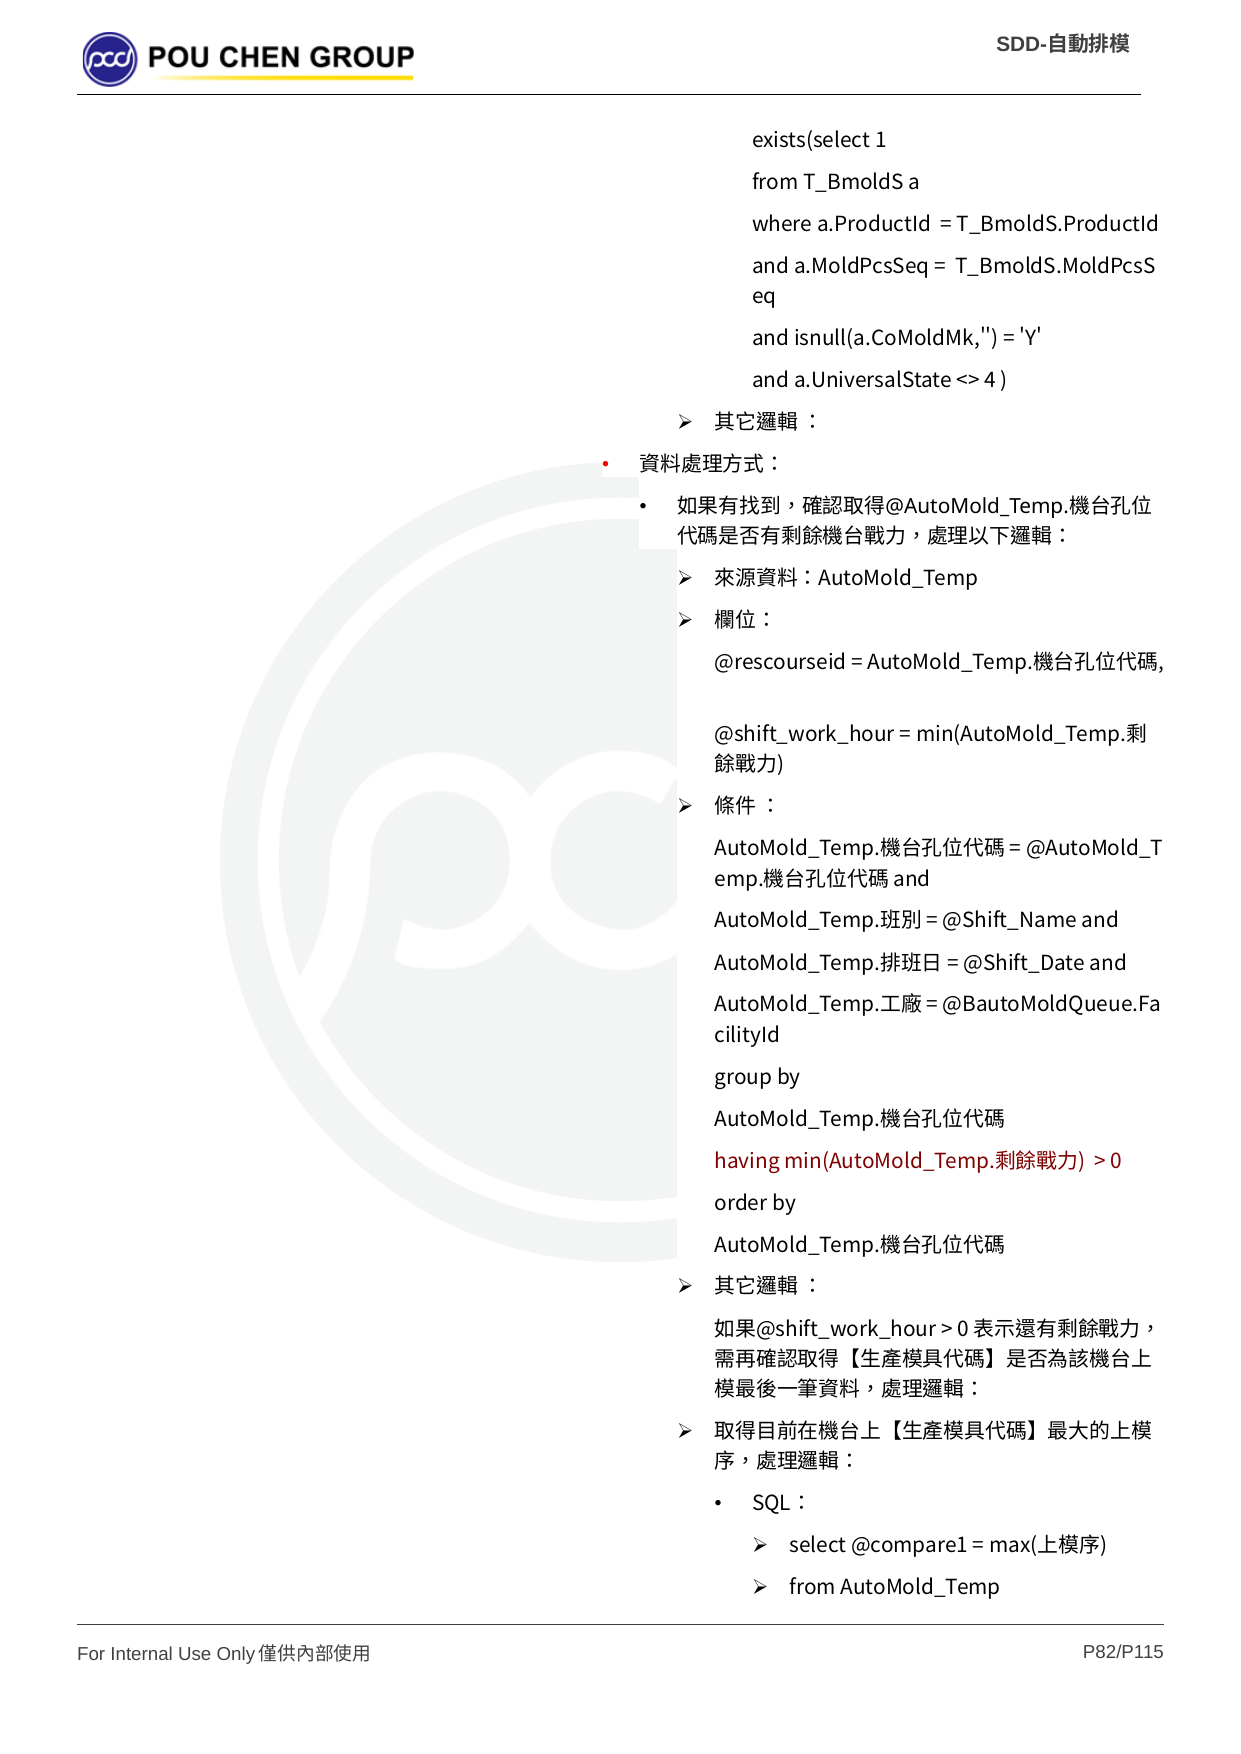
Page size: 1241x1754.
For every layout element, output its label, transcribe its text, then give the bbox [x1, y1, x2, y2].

list from T_BmoldS a [714, 165, 1163, 195]
list AutoMold_Temp.工廠 = @BautoMoldQueue.FacilityId [677, 988, 1163, 1048]
list exists(select 1 [714, 123, 1163, 153]
picture [220, 462, 1021, 1263]
list where a.ProductId = T_BmoldS.ProductId [714, 207, 1163, 237]
list 如果@shift_work_hour > 0 表示還有剩餘戰力，需再確認取得【生產模具代碼】是否為該機台上模最後一筆資料，處理邏輯： [677, 1312, 1163, 1402]
list SQL： [714, 1486, 1163, 1517]
list AutoMold_Temp.排班日 = @Shift_Date and [677, 946, 1163, 976]
list 來源資料：AutoMold_Temp [677, 561, 1163, 591]
list having min(AutoMold_Temp.剩餘戰力) > 0 [677, 1144, 1163, 1174]
list 其它邏輯 ： [677, 1270, 1163, 1300]
list and a.UniversalState <> 4 ) [714, 363, 1163, 393]
list 取得目前在機台上【生產模具代碼】最大的上模序，處理邏輯： [677, 1414, 1163, 1474]
list and a.MoldPcsSeq = T_BmoldS.MoldPcsSeq [714, 249, 1163, 309]
list group by [677, 1060, 1163, 1090]
list and isnull(a.CoMoldMk,'') = 'Y' [714, 321, 1163, 351]
list order by [677, 1186, 1163, 1216]
list 資料處理方式： [602, 447, 1163, 477]
list AutoMold_Temp.機台孔位代碼 = @AutoMold_Temp.機台孔位代碼 and [677, 832, 1163, 892]
list select @compare1 = max(上模序) [752, 1528, 1163, 1558]
list 條件 ： [677, 789, 1163, 820]
list AutoMold_Temp.機台孔位代碼 [677, 1102, 1163, 1132]
list from AutoMold_Temp [752, 1570, 1163, 1601]
list 欄位： [677, 603, 1163, 633]
picture [82, 32, 414, 87]
list @rescourseid = AutoMold_Temp.機台孔位代碼, [677, 645, 1163, 706]
list 如果有找到，確認取得@AutoMold_Temp.機台孔位代碼是否有剩餘機台戰力，處理以下邏輯： [639, 489, 1163, 549]
list @shift_work_hour = min(AutoMold_Temp.剩餘戰力) [677, 717, 1163, 778]
list 其它邏輯 ： [677, 405, 1163, 435]
list AutoMold_Temp.機台孔位代碼 [677, 1228, 1163, 1258]
list AutoMold_Temp.班別 = @Shift_Name and [677, 904, 1163, 934]
